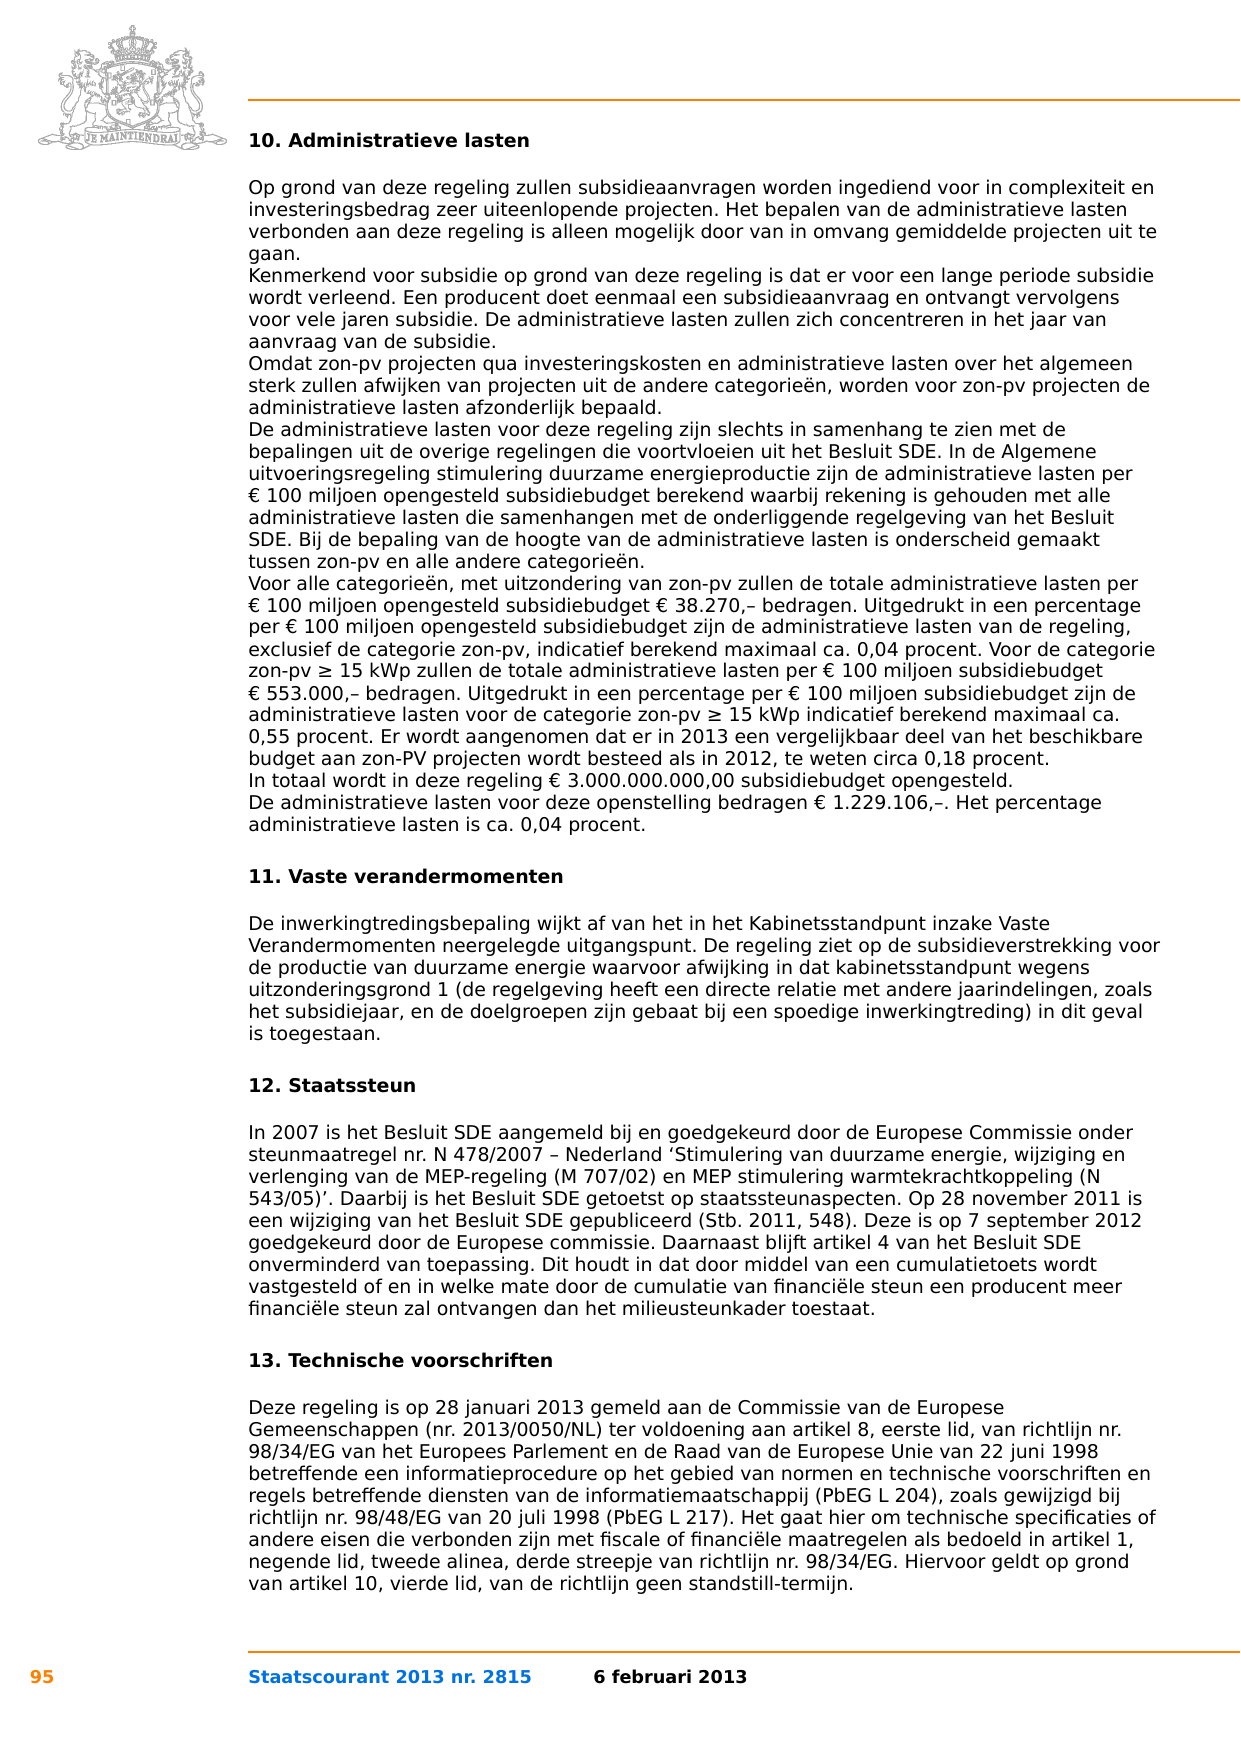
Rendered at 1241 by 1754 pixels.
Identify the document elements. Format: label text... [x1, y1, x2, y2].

text In 2007 is het Besluit SDE aangemeld bij en goedgekeurd door de Europese Commissie onder steunmaatregel nr. N 478/2007 – Nederland ‘Stimulering van duurzame energie, wijziging en verlenging van de MEP-regeling (M 707/02) en MEP stimulering warmtekrachtkoppeling (N 543/05)’. Daarbij is het Besluit SDE getoetst op staatssteunaspecten. Op 28 november 2011 is een wijziging van het Besluit SDE gepubliceerd (Stb. 2011, 548). Deze is op 7 september 2012 goedgekeurd door de Europese commissie. Daarnaast blijft artikel 4 van het Besluit SDE onverminderd van toepassing. Dit houdt in dat door middel van een cumulatietoets wordt vastgesteld of en in welke mate door de cumulatie van financiële steun een producent meer financiële steun zal ontvangen dan het milieusteunkader toestaat. [248, 1122, 1163, 1320]
text De administratieve lasten voor deze regeling zijn slechts in samenhang te zien met de bepalingen uit de overige regelingen die voortvloeien uit het Besluit SDE. In de Algemene uitvoeringsregeling stimulering duurzame energieproductie zijn de administratieve lasten per € 100 miljoen opengesteld subsidiebudget berekend waarbij rekening is gehouden met alle administratieve lasten die samenhangen met de onderliggende regelgeving van het Besluit SDE. Bij de bepaling van de hoogte van de administratieve lasten is onderscheid gemaakt tussen zon-pv en alle andere categorieën. [248, 419, 1163, 572]
text Omdat zon-pv projecten qua investeringskosten en administratieve lasten over het algemeen sterk zullen afwijken van projecten uit de andere categorieën, worden voor zon-pv projecten de administratieve lasten afzonderlijk bepaald. [248, 353, 1163, 419]
text In totaal wordt in deze regeling € 3.000.000.000,00 subsidiebudget opengesteld. [248, 770, 1163, 792]
text Voor alle categorieën, met uitzondering van zon-pv zullen de totale administratieve lasten per € 100 miljoen opengesteld subsidiebudget € 38.270,– bedragen. Uitgedrukt in een percentage per € 100 miljoen opengesteld subsidiebudget zijn de administratieve lasten van de regeling, exclusief de categorie zon-pv, indicatief berekend maximaal ca. 0,04 procent. Voor de categorie zon-pv ≥ 15 kWp zullen de totale administratieve lasten per € 100 miljoen subsidiebudget € 553.000,– bedragen. Uitgedrukt in een percentage per € 100 miljoen subsidiebudget zijn de administratieve lasten voor de categorie zon-pv ≥ 15 kWp indicatief berekend maximaal ca. 0,55 procent. Er wordt aangenomen dat er in 2013 een vergelijkbaar deel van het beschikbare budget aan zon-PV projecten wordt besteed als in 2012, te weten circa 0,18 procent. [248, 572, 1163, 770]
text Deze regeling is op 28 januari 2013 gemeld aan de Commissie van de Europese Gemeenschappen (nr. 2013/0050/NL) ter voldoening aan artikel 8, eerste lid, van richtlijn nr. 98/34/EG van het Europees Parlement en de Raad van de Europese Unie van 22 juni 1998 betreffende een informatieprocedure op het gebied van normen en technische voorschriften en regels betreffende diensten van de informatiemaatschappij (PbEG L 204), zoals gewijzigd bij richtlijn nr. 98/48/EG van 20 juli 1998 (PbEG L 217). Het gaat hier om technische specificaties of andere eisen die verbonden zijn met fiscale of financiële maatregelen als bedoeld in artikel 1, negende lid, tweede alinea, derde streepje van richtlijn nr. 98/34/EG. Hiervoor geldt op grond van artikel 10, vierde lid, van de richtlijn geen standstill-termijn. [248, 1397, 1163, 1595]
text Op grond van deze regeling zullen subsidieaanvragen worden ingediend voor in complexiteit en investeringsbedrag zeer uiteenlopende projecten. Het bepalen van de administratieve lasten verbonden aan deze regeling is alleen mogelijk door van in omvang gemiddelde projecten uit te gaan. [248, 177, 1163, 265]
subtitle 13. Technische voorschriften [248, 1350, 1163, 1372]
text Kenmerkend voor subsidie op grond van deze regeling is dat er voor een lange periode subsidie wordt verleend. Een producent doet eenmaal een subsidieaanvraag en ontvangt vervolgens voor vele jaren subsidie. De administratieve lasten zullen zich concentreren in het jaar van aanvraag van de subsidie. [248, 265, 1163, 353]
text De administratieve lasten voor deze openstelling bedragen € 1.229.106,–. Het percentage administratieve lasten is ca. 0,04 procent. [248, 792, 1163, 836]
subtitle 10. Administratieve lasten [248, 130, 1163, 152]
text De inwerkingtredingsbepaling wijkt af van het in het Kabinetsstandpunt inzake Vaste Verandermomenten neergelegde uitgangspunt. De regeling ziet op de subsidieverstrekking voor de productie van duurzame energie waarvoor afwijking in dat kabinetsstandpunt wegens uitzonderingsgrond 1 (de regelgeving heeft een directe relatie met andere jaarindelingen, zoals het subsidiejaar, en de doelgroepen zijn gebaat bij een spoedige inwerkingtreding) in dit geval is toegestaan. [248, 913, 1163, 1045]
subtitle 11. Vaste verandermomenten [248, 866, 1163, 888]
picture [38, 25, 227, 150]
subtitle 12. Staatssteun [248, 1075, 1163, 1097]
